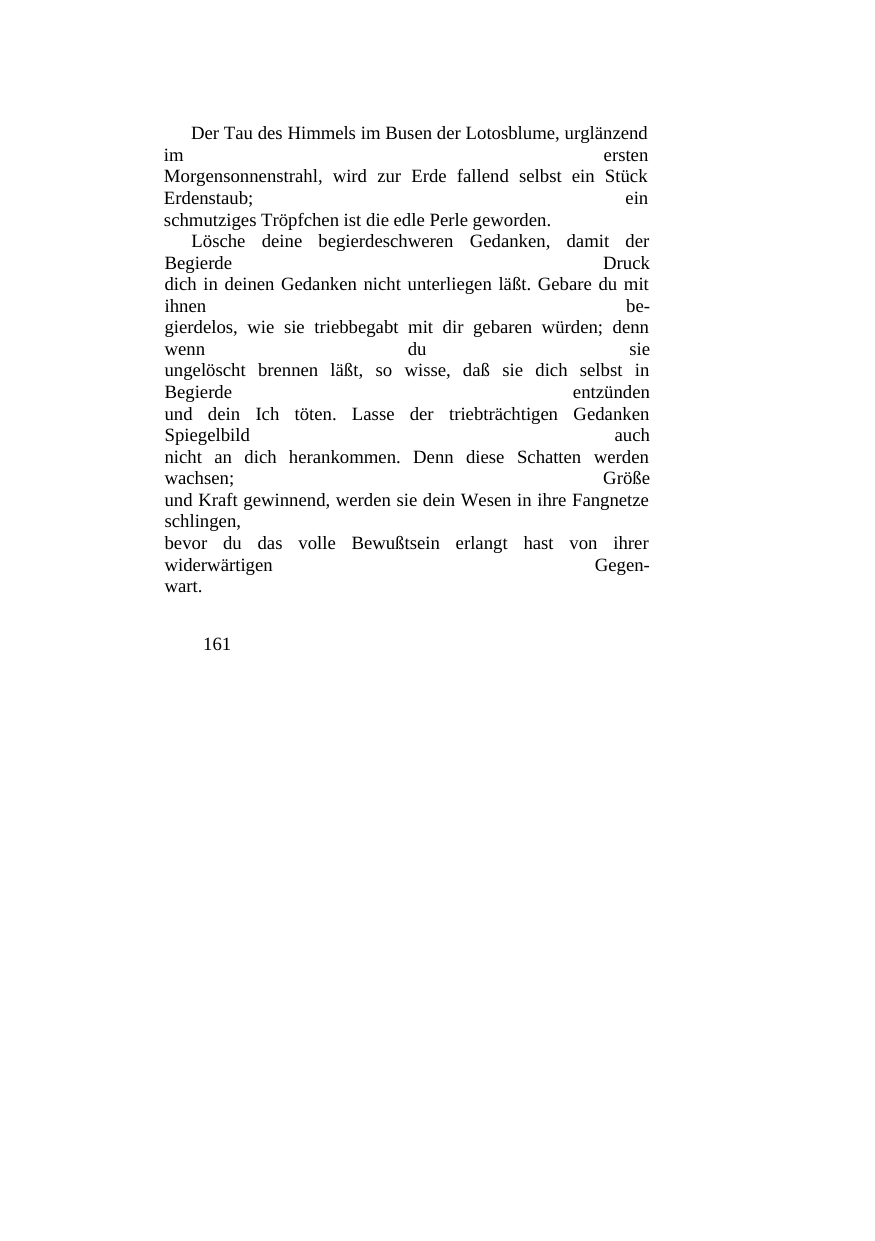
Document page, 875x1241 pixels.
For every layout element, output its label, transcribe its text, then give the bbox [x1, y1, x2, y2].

text Der Tau des Himmels im Busen der Lotosblume, urglänzend im ersten Morgensonnenstrahl, wird zur Erde fallend selbst ein Stück Erdenstaub; ein schmutziges Tröpfchen ist die edle Perle geworden. [164, 122, 648, 230]
text Lösche deine begierdeschweren Gedanken, damit der Begierde Druck dich in deinen Gedanken nicht unterliegen läßt. Gebare du mit ihnen be- gierdelos, wie sie triebbegabt mit dir gebaren würden; denn wenn du sie ungelöscht brennen läßt, so wisse, daß sie dich selbst in Begierde entzünden und dein Ich töten. Lasse der triebträchtigen Gedanken Spiegelbild auch nicht an dich herankommen. Denn diese Schatten werden wachsen; Größe und Kraft gewinnend, werden sie dein Wesen in ihre Fangnetze schlingen, bevor du das volle Bewußtsein erlangt hast von ihrer widerwärtigen Gegen- wart. [164, 230, 650, 597]
text 161 [203, 609, 650, 655]
